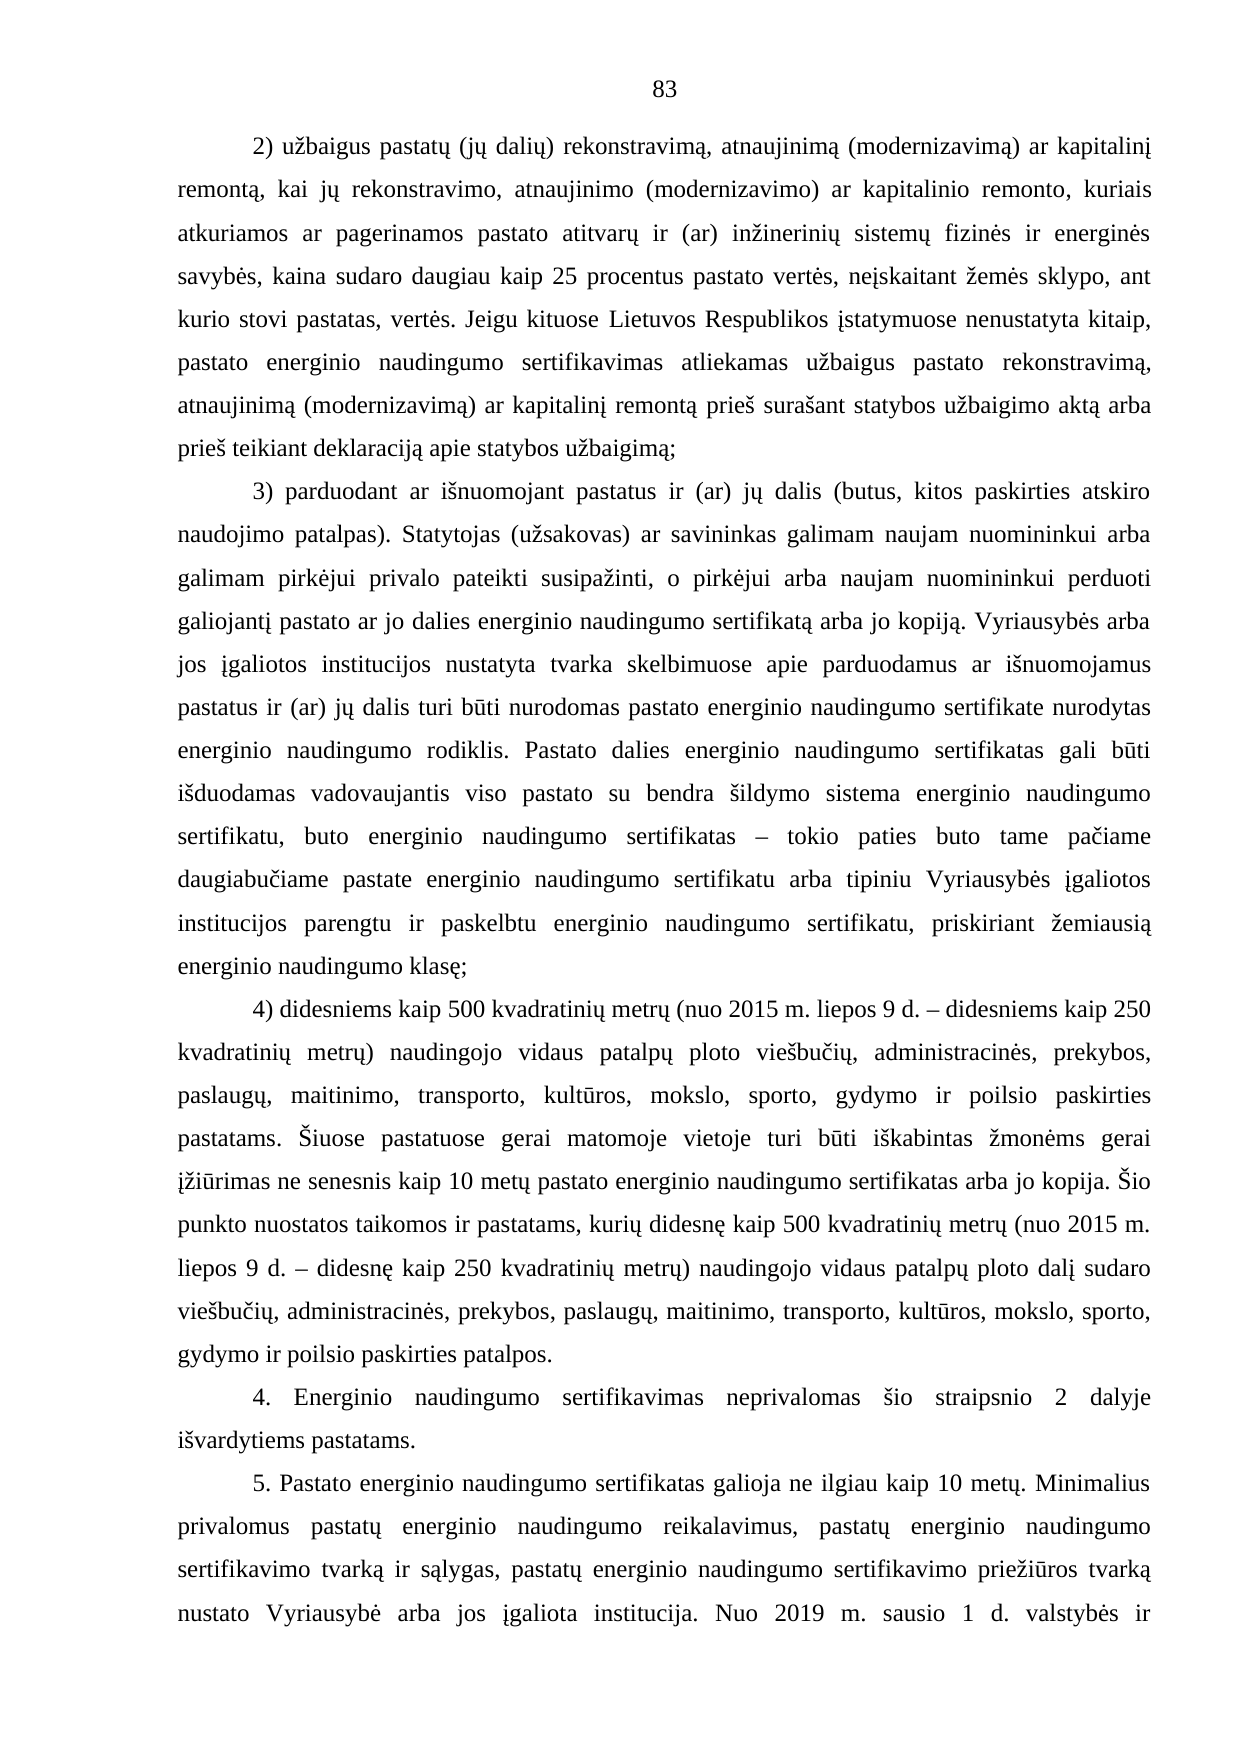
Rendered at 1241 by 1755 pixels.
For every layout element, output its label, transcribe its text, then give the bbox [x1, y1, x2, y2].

text 4. Energinio naudingumo sertifikavimas neprivalomas šio straipsnio 2 dalyje išvardytiems pastatams. [177, 1382, 1152, 1454]
text 4) didesniems kaip 500 kvadratinių metrų (nuo 2015 m. liepos 9 d. – didesniems kaip 250 kvadratinių metrų) naudingojo vidaus patalpų ploto viešbučių, administracinės, prekybos, paslaugų, maitinimo, transporto, kultūros, mokslo, sporto, gydymo ir poilsio paskirties pastatams. Šiuose pastatuose gerai matomoje vietoje turi būti iškabintas žmonėms gerai įžiūrimas ne senesnis kaip 10 metų pastato energinio naudingumo sertifikatas arba jo kopija. Šio punkto nuostatos taikomos ir pastatams, kurių didesnę kaip 500 kvadratinių metrų (nuo 2015 m. liepos 9 d. – didesnę kaip 250 kvadratinių metrų) naudingojo vidaus patalpų ploto dalį sudaro viešbučių, administracinės, prekybos, paslaugų, maitinimo, transporto, kultūros, mokslo, sporto, gydymo ir poilsio paskirties patalpos. [177, 994, 1152, 1368]
text 5. Pastato energinio naudingumo sertifikatas galioja ne ilgiau kaip 10 metų. Minimalius privalomus pastatų energinio naudingumo reikalavimus, pastatų energinio naudingumo sertifikavimo tvarką ir sąlygas, pastatų energinio naudingumo sertifikavimo priežiūros tvarką nustato Vyriausybė arba jos įgaliota institucija. Nuo 2019 m. sausio 1 d. valstybės ir [177, 1468, 1152, 1626]
text 3) parduodant ar išnuomojant pastatus ir (ar) jų dalis (butus, kitos paskirties atskiro naudojimo patalpas). Statytojas (užsakovas) ar savininkas galimam naujam nuomininkui arba galimam pirkėjui privalo pateikti susipažinti, o pirkėjui arba naujam nuomininkui perduoti galiojantį pastato ar jo dalies energinio naudingumo sertifikatą arba jo kopiją. Vyriausybės arba jos įgaliotos institucijos nustatyta tvarka skelbimuose apie parduodamus ar išnuomojamus pastatus ir (ar) jų dalis turi būti nurodomas pastato energinio naudingumo sertifikate nurodytas energinio naudingumo rodiklis. Pastato dalies energinio naudingumo sertifikatas gali būti išduodamas vadovaujantis viso pastato su bendra šildymo sistema energinio naudingumo sertifikatu, buto energinio naudingumo sertifikatas – tokio paties buto tame pačiame daugiabučiame pastate energinio naudingumo sertifikatu arba tipiniu Vyriausybės įgaliotos institucijos parengtu ir paskelbtu energinio naudingumo sertifikatu, priskiriant žemiausią energinio naudingumo klasę; [177, 476, 1152, 979]
text 2) užbaigus pastatų (jų dalių) rekonstravimą, atnaujinimą (modernizavimą) ar kapitalinį remontą, kai jų rekonstravimo, atnaujinimo (modernizavimo) ar kapitalinio remonto, kuriais atkuriamos ar pagerinamos pastato atitvarų ir (ar) inžinerinių sistemų fizinės ir energinės savybės, kaina sudaro daugiau kaip 25 procentus pastato vertės, neįskaitant žemės sklypo, ant kurio stovi pastatas, vertės. Jeigu kituose Lietuvos Respublikos įstatymuose nenustatyta kitaip, pastato energinio naudingumo sertifikavimas atliekamas užbaigus pastato rekonstravimą, atnaujinimą (modernizavimą) ar kapitalinį remontą prieš surašant statybos užbaigimo aktą arba prieš teikiant deklaraciją apie statybos užbaigimą; [177, 131, 1152, 462]
